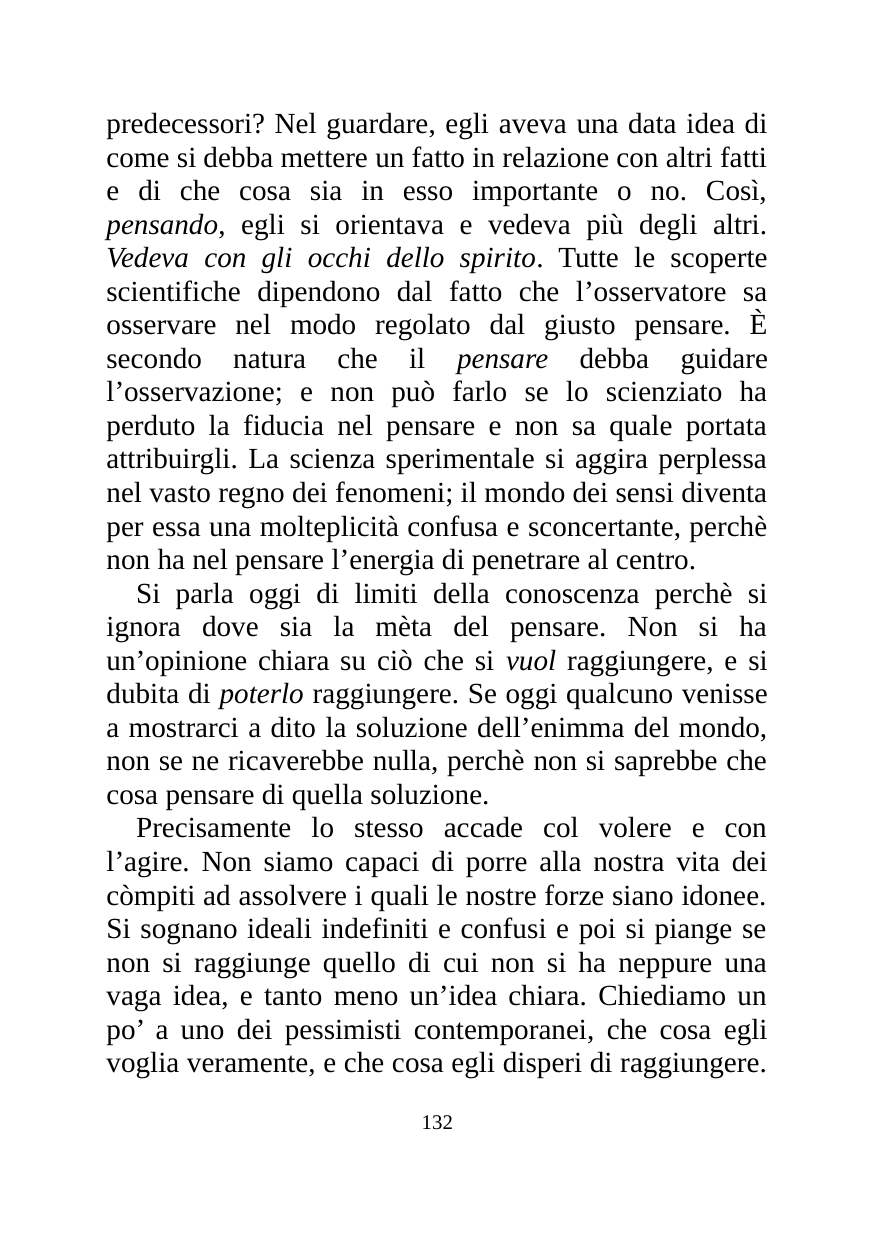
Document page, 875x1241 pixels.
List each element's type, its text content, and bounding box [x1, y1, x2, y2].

text Si parla oggi di limiti della conoscenza perchè si ignora dove sia la mèta del pensare. Non si ha un’opinione chiara su ciò che si vuol raggiungere, e si dubita di poterlo raggiungere. Se oggi qualcuno venisse a mostrarci a dito la soluzione dell’enimma del mondo, non se ne ricaverebbe nulla, perchè non si saprebbe che cosa pensare di quella soluzione. [106, 576, 768, 811]
text Precisamente lo stesso accade col volere e con l’agire. Non siamo capaci di porre alla nostra vita dei còmpiti ad assolvere i quali le nostre forze siano idonee. Si sognano ideali indefiniti e confusi e poi si piange se non si raggiunge quello di cui non si ha neppure una vaga idea, e tanto meno un’idea chiara. Chiediamo un po’ a uno dei pessimisti contemporanei, che cosa egli voglia veramente, e che cosa egli disperi di raggiungere. [106, 811, 768, 1079]
text predecessori? Nel guardare, egli aveva una data idea di come si debba mettere un fatto in relazione con altri fatti e di che cosa sia in esso importante o no. Così, pensando, egli si orientava e vedeva più degli altri. Vedeva con gli occhi dello spirito. Tutte le scoperte scientifiche dipendono dal fatto che l’osservatore sa osservare nel modo regolato dal giusto pensare. È secondo natura che il pensare debba guidare l’osservazione; e non può farlo se lo scienziato ha perduto la fiducia nel pensare e non sa quale portata attribuirgli. La scienza sperimentale si aggira perplessa nel vasto regno dei fenomeni; il mondo dei sensi diventa per essa una molteplicità confusa e sconcertante, perchè non ha nel pensare l’energia di penetrare al centro. [106, 106, 768, 576]
